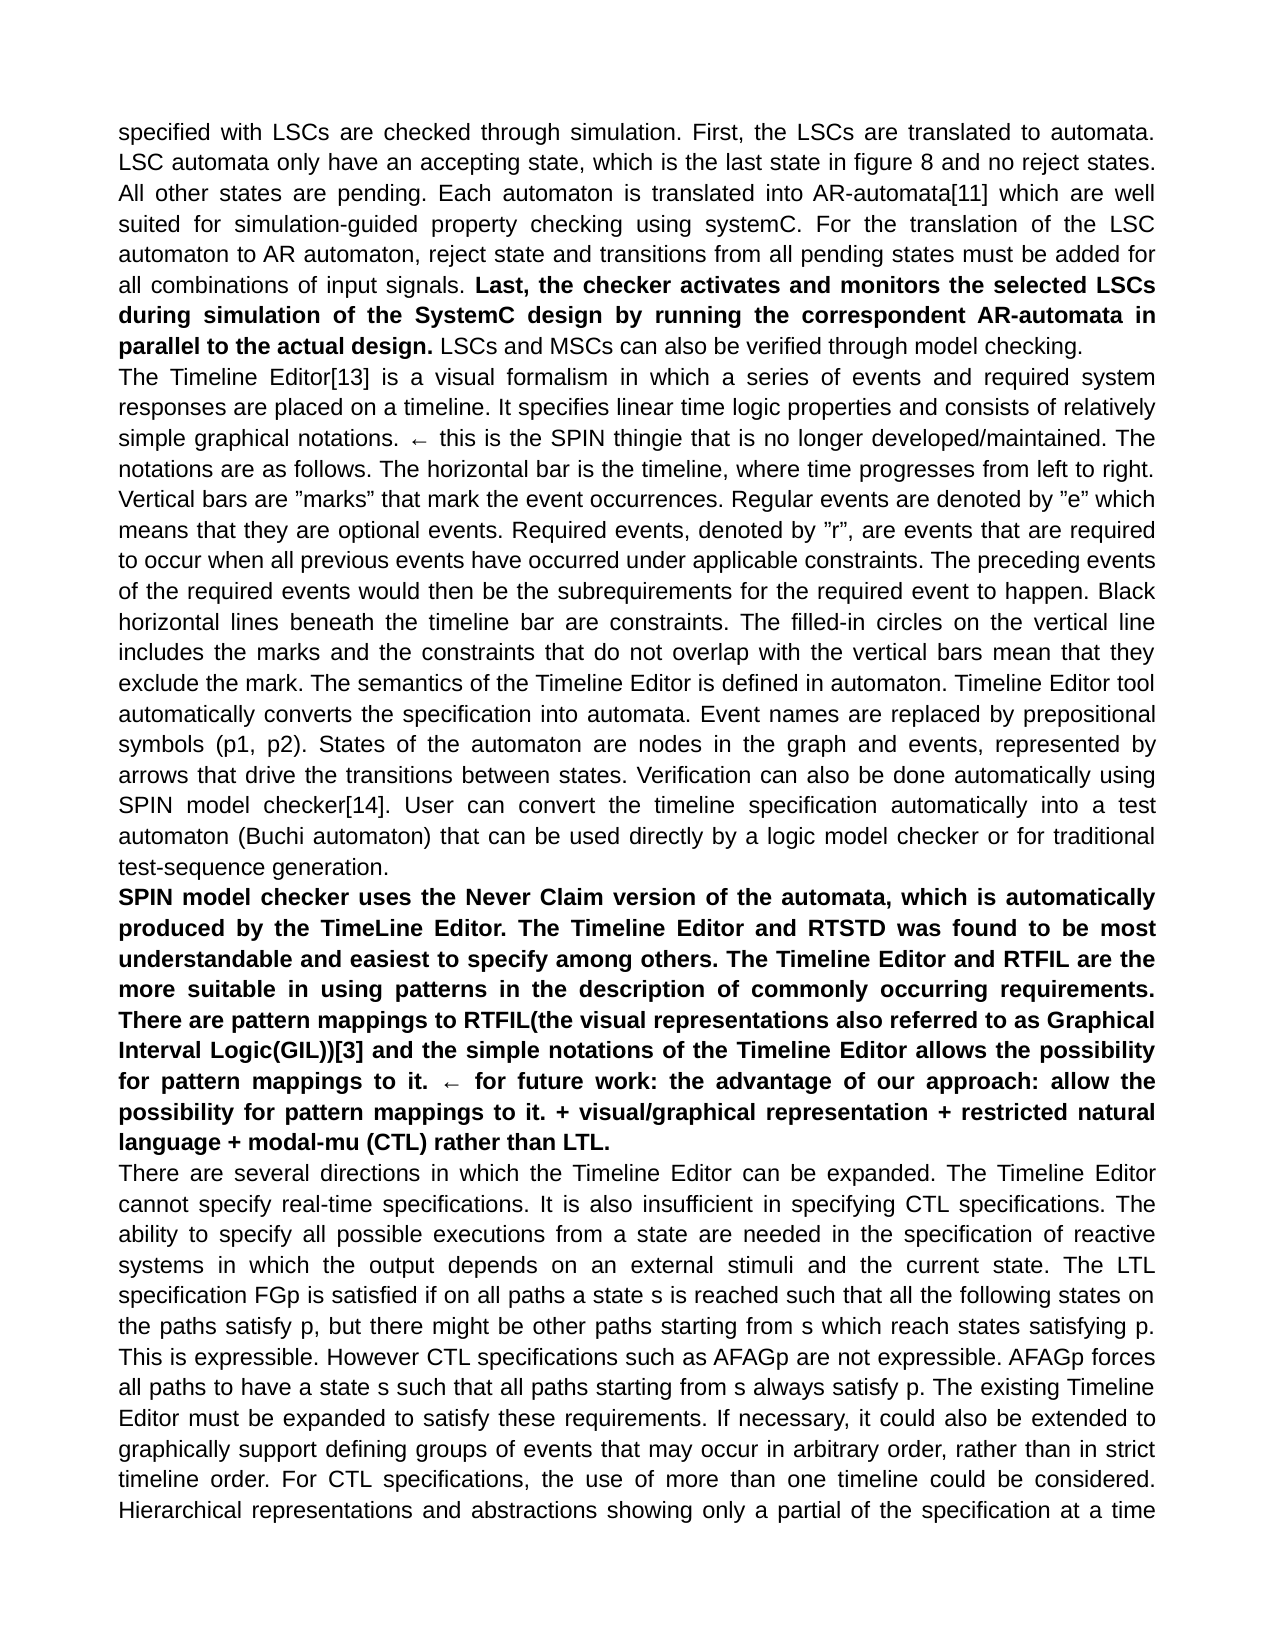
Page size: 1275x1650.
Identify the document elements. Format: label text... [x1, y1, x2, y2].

text There are several directions in which the Timeline Editor can be expanded. The Timeline Editor cannot specify real-time specifications. It is also insufficient in specifying CTL specifications. The ability to specify all possible executions from a state are needed in the specification of reactive systems in which the output depends on an external stimuli and the current state. The LTL specification FGp is satisfied if on all paths a state s is reached such that all the following states on the paths satisfy p, but there might be other paths starting from s which reach states satisfying p. This is expressible. However CTL specifications such as AFAGp are not expressible. AFAGp forces all paths to have a state s such that all paths starting from s always satisfy p. The existing Timeline Editor must be expanded to satisfy these requirements. If necessary, it could also be extended to graphically support defining groups of events that may occur in arbitrary order, rather than in strict timeline order. For CTL specifications, the use of more than one timeline could be considered. Hierarchical representations and abstractions showing only a partial of the specification at a time [118, 1159, 1157, 1523]
text The Timeline Editor[13] is a visual formalism in which a series of events and required system responses are placed on a timeline. It specifies linear time logic properties and consists of relatively simple graphical notations. ← this is the SPIN thingie that is no longer developed/maintained. The notations are as follows. The horizontal bar is the timeline, where time progresses from left to right. Vertical bars are ”marks” that mark the event occurrences. Regular events are denoted by ”e” which means that they are optional events. Required events, denoted by ”r”, are events that are required to occur when all previous events have occurred under applicable constraints. The preceding events of the required events would then be the subrequirements for the required event to happen. Black horizontal lines beneath the timeline bar are constraints. The filled-in circles on the vertical line includes the marks and the constraints that do not overlap with the vertical bars mean that they exclude the mark. The semantics of the Timeline Editor is defined in automaton. Timeline Editor tool automatically converts the specification into automata. Event names are replaced by prepositional symbols (p1, p2). States of the automaton are nodes in the graph and events, represented by arrows that drive the transitions between states. Verification can also be done automatically using SPIN model checker[14]. User can convert the timeline specification automatically into a test automaton (Buchi automaton) that can be used directly by a logic model checker or for traditional test-sequence generation. [118, 363, 1157, 880]
text specified with LSCs are checked through simulation. First, the LSCs are translated to automata. LSC automata only have an accepting state, which is the last state in figure 8 and no reject states. All other states are pending. Each automaton is translated into AR-automata[11] which are well suited for simulation-guided property checking using systemC. For the translation of the LSC automaton to AR automaton, reject state and transitions from all pending states must be added for all combinations of input signals. Last, the checker activates and monitors the selected LSCs during simulation of the SystemC design by running the correspondent AR-automata in parallel to the actual design. LSCs and MSCs can also be verified through model checking. [118, 118, 1157, 359]
text SPIN model checker uses the Never Claim version of the automata, which is automatically produced by the TimeLine Editor. The Timeline Editor and RTSTD was found to be most understandable and easiest to specify among others. The Timeline Editor and RTFIL are the more suitable in using patterns in the description of commonly occurring requirements. There are pattern mappings to RTFIL(the visual representations also referred to as Graphical Interval Logic(GIL))[3] and the simple notations of the Timeline Editor allows the possibility for pattern mappings to it. ← for future work: the advantage of our approach: allow the possibility for pattern mappings to it. + visual/graphical representation + restricted natural language + modal-mu (CTL) rather than LTL. [118, 884, 1157, 1156]
